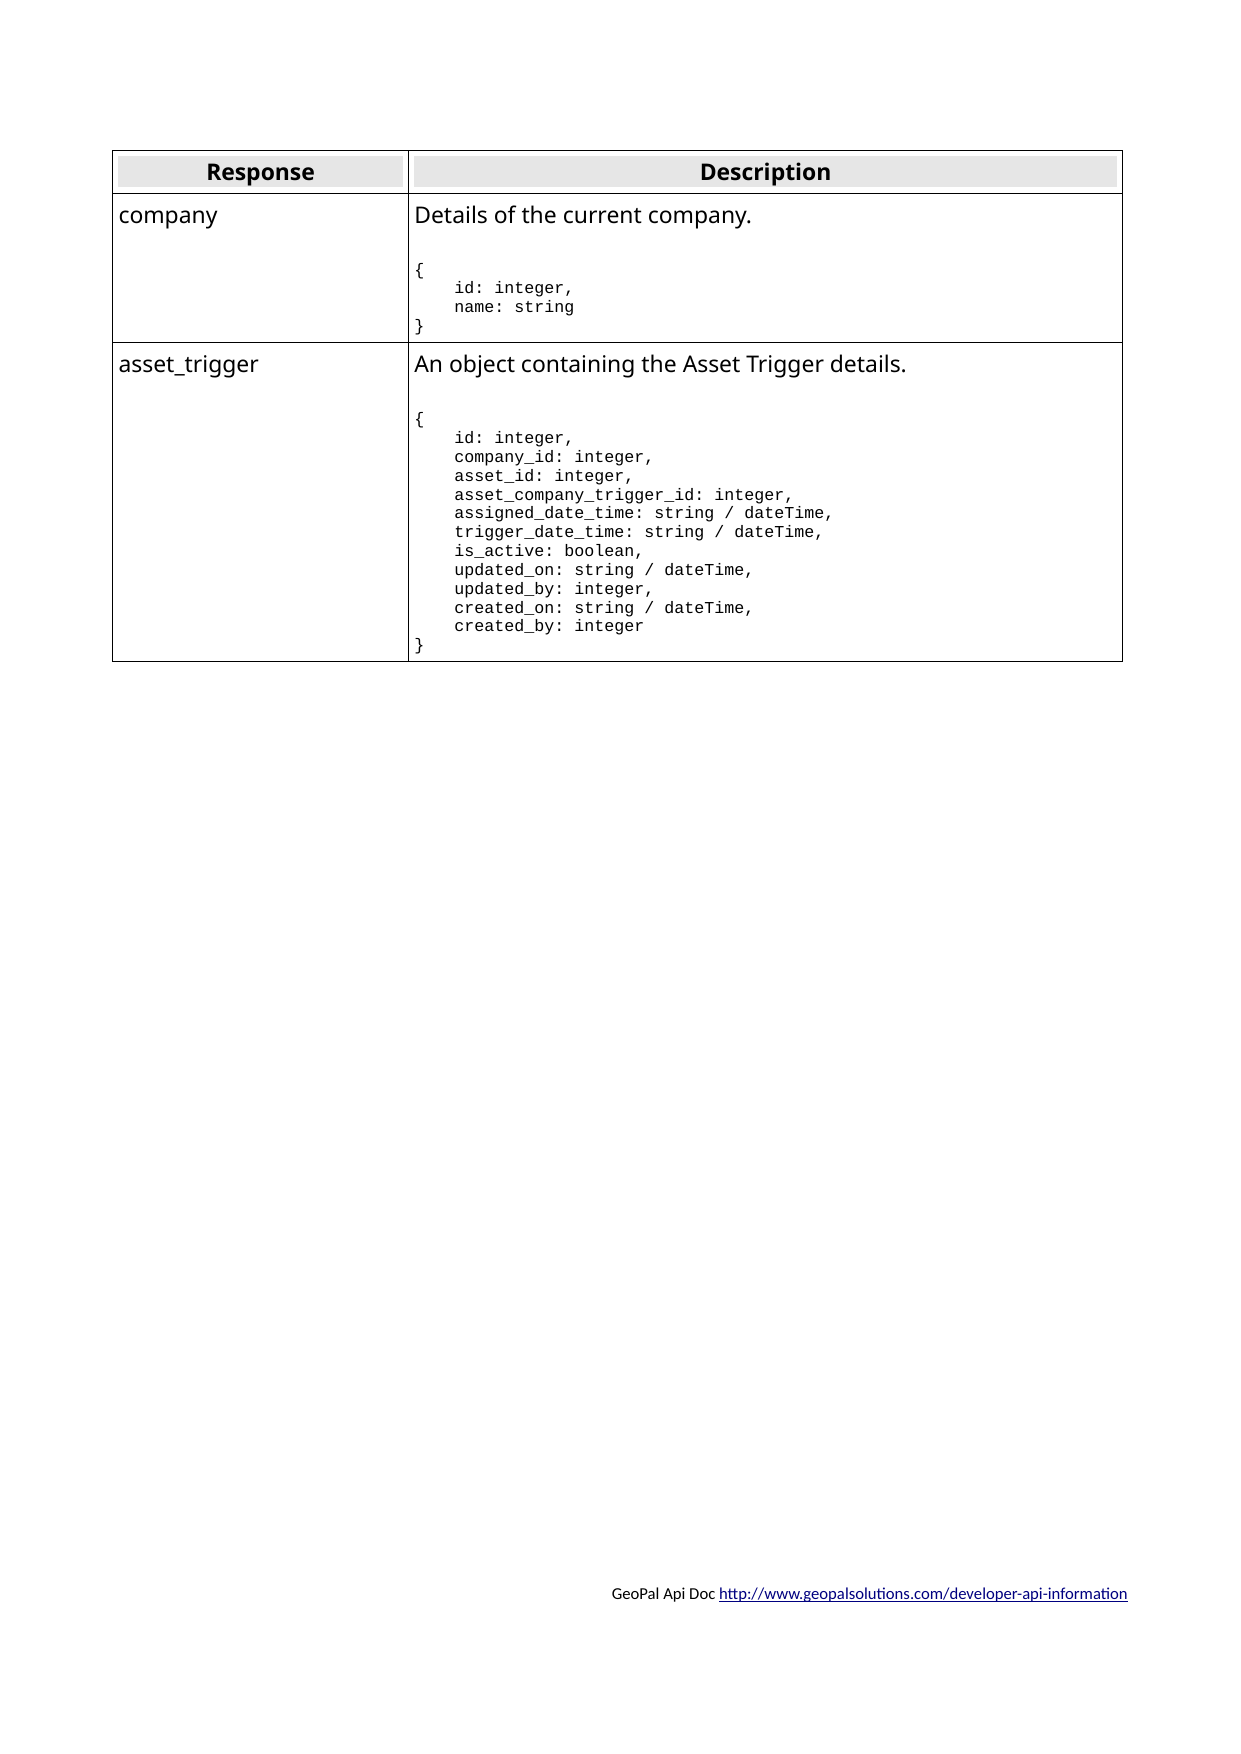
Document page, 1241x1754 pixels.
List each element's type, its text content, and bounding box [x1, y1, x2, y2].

table_cell Details of the current company. { id: integer, name: string } [409, 194, 1122, 342]
table_header Description [409, 151, 1122, 193]
table_cell asset_trigger [113, 343, 408, 661]
table_header Response [113, 151, 408, 193]
table_cell company [113, 194, 408, 342]
table_cell An object containing the Asset Trigger details. { id: integer, company_id: integer, asset_id: integer, asset_company_trigger_id: integer, assigned_date_time: string / dateTime, trigger_date_time: string / dateTime, is_active: boolean, updated_on: string / dateTime, updated_by: integer, created_on: string / dateTime, created_by: integer } [409, 343, 1122, 661]
